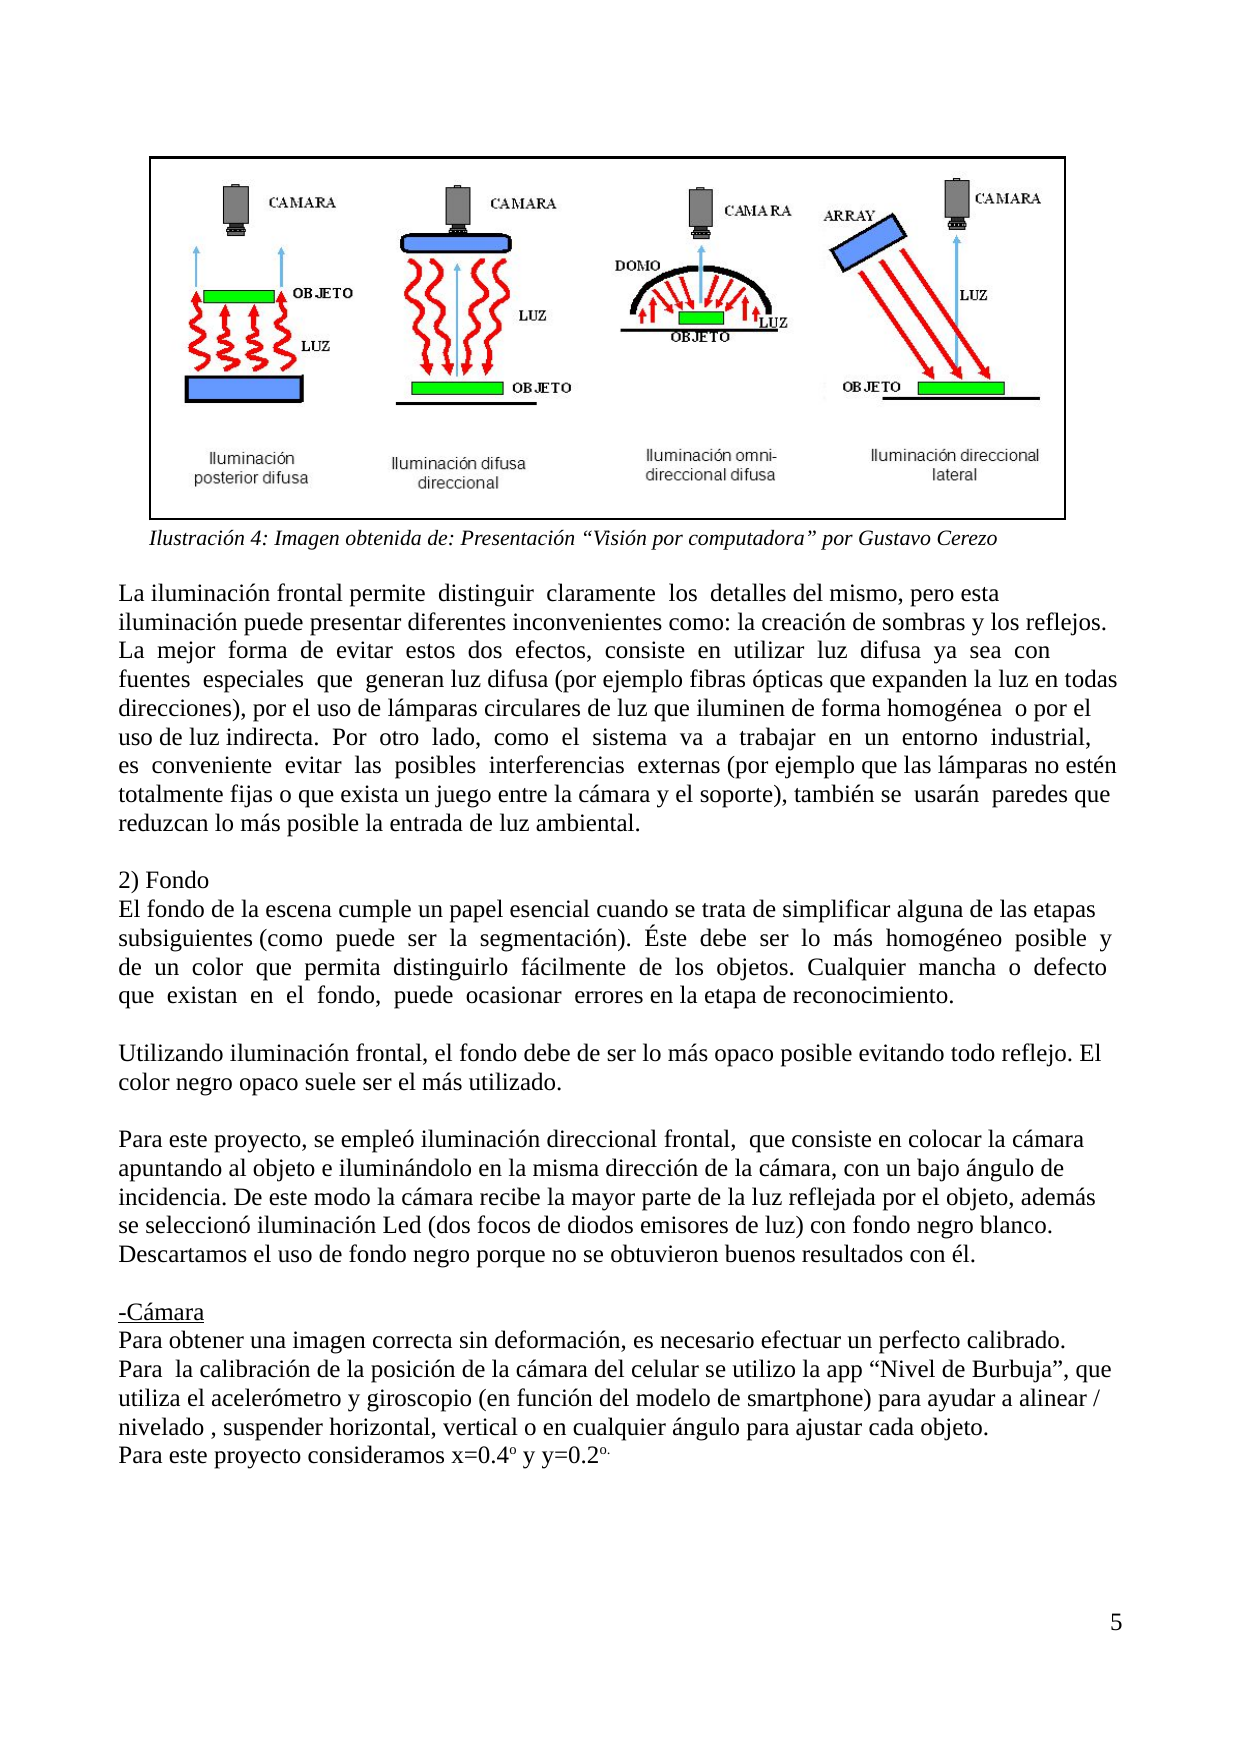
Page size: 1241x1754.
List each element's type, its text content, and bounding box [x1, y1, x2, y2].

text Utilizando iluminación frontal, el fondo debe de ser lo más opaco posible evitando todo reflejo. El color negro opaco suele ser el más utilizado. [118, 1038, 1122, 1096]
text Para la calibración de la posición de la cámara del celular se utilizo la app “Nivel de Burbuja”, que utiliza el acelerómetro y giroscopio (en función del modelo de smartphone) para ayudar a alinear / nivelado , suspender horizontal, vertical o en cualquier ángulo para ajustar cada objeto. [118, 1354, 1122, 1441]
text 2) Fondo [118, 866, 1122, 894]
text La iluminación frontal permite distinguir claramente los detalles del mismo, pero esta iluminación puede presentar diferentes inconvenientes como: la creación de sombras y los reflejos. La mejor forma de evitar estos dos efectos, consiste en utilizar luz difusa ya sea con fuentes especiales que generan luz difusa (por ejemplo fibras ópticas que expanden la luz en todas direcciones), por el uso de lámparas circulares de luz que iluminen de forma homogénea o por el uso de luz indirecta. Por otro lado, como el sistema va a trabajar en un entorno industrial, es conveniente evitar las posibles interferencias externas (por ejemplo que las lámparas no estén totalmente fijas o que exista un juego entre la cámara y el soporte), también se usarán paredes que reduzcan lo más posible la entrada de luz ambiental. [118, 578, 1122, 837]
text Para este proyecto consideramos x=0.4o y y=0.2o. [118, 1441, 1122, 1469]
text El fondo de la escena cumple un papel esencial cuando se trata de simplificar alguna de las etapas subsiguientes (como puede ser la segmentación). Éste debe ser lo más homogéneo posible y de un color que permita distinguirlo fácilmente de los objetos. Cualquier mancha o defecto que existan en el fondo, puede ocasionar errores en la etapa de reconocimiento. [118, 894, 1122, 1009]
text Para este proyecto, se empleó iluminación direccional frontal, que consiste en colocar la cámara apuntando al objeto e iluminándolo en la misma dirección de la cámara, con un bajo ángulo de incidencia. De este modo la cámara recibe la mayor parte de la luz reflejada por el objeto, además se seleccionó iluminación Led (dos focos de diodos emisores de luz) con fondo negro blanco. Descartamos el uso de fondo negro porque no se obtuvieron buenos resultados con él. [118, 1124, 1122, 1268]
text Para obtener una imagen correcta sin deformación, es necesario efectuar un perfecto calibrado. [118, 1326, 1122, 1354]
text -Cámara [118, 1297, 1122, 1326]
picture [153, 161, 1062, 516]
text Ilustración 4: Imagen obtenida de: Presentación “Visión por computadora” por Gustavo Cerezo [149, 520, 1066, 550]
